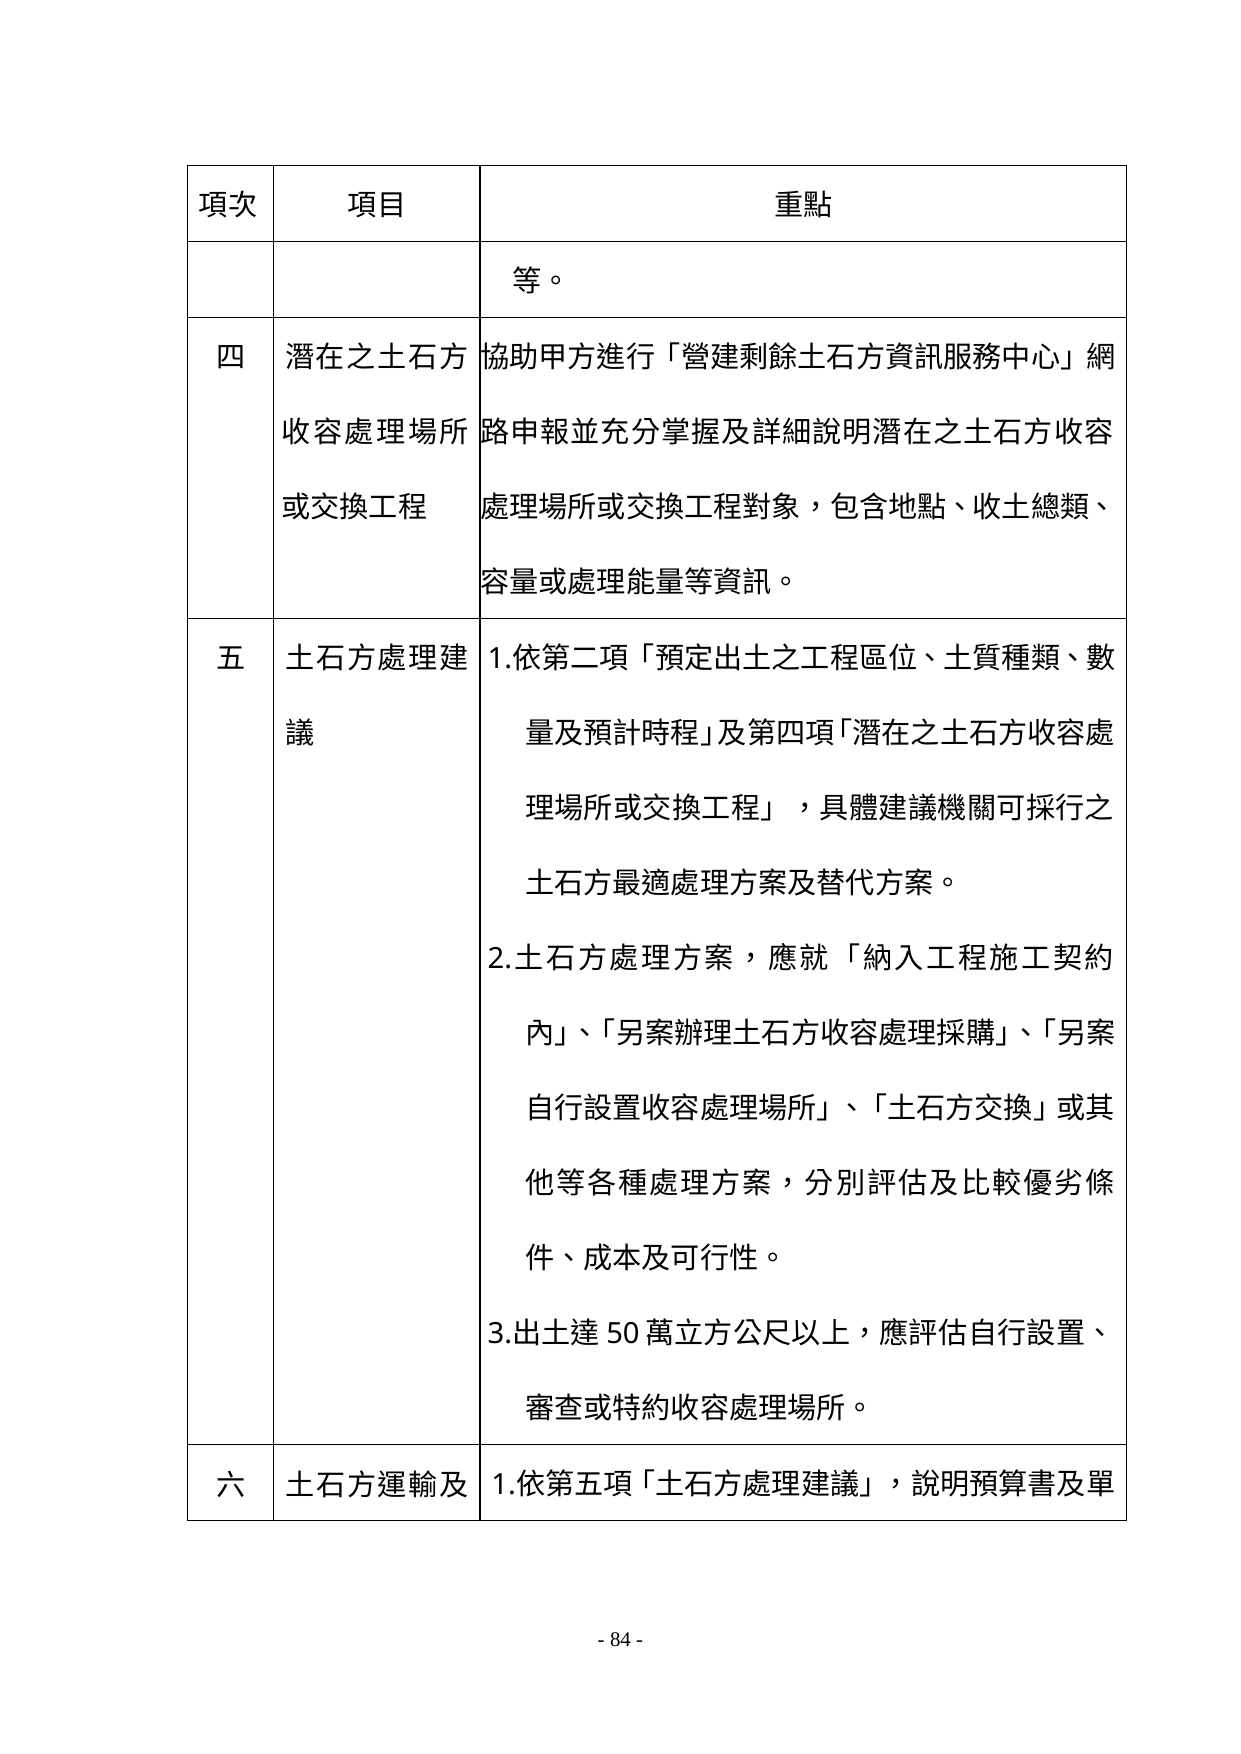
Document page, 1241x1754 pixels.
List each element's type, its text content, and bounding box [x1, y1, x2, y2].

table_header 項目 [274, 166, 479, 241]
table_cell [274, 242, 479, 317]
table_header 項次 [188, 166, 273, 241]
table_cell 四 [188, 318, 273, 618]
table_cell 土石方處理建議 [274, 619, 479, 1444]
table_header 重點 [481, 166, 1126, 241]
table_cell 五 [188, 619, 273, 1444]
table_cell 1.依第二項「預定出土之工程區位、土質種類、數量及預計時程」及第四項「潛在之土石方收容處理場所或交換工程」，具體建議機關可採行之土石方最適處理方案及替代方案。 2.土石方處理方案，應就「納入工程施工契約內」、「另案辦理土石方收容處理採購」、「另案自行設置收容處理場所」、「土石方交換」或其他等各種處理方案，分別評估及比較優劣條件、成本及可行性。 3.出土達50萬立方公尺以上，應評估自行設置、審查或特約收容處理場所。 [481, 619, 1126, 1444]
table_cell 等。 [481, 242, 1126, 317]
table_cell [188, 242, 273, 317]
table_cell 土石方運輸及 [274, 1445, 479, 1520]
table_cell 1.依第五項「土石方處理建議」，說明預算書及單 [481, 1445, 1126, 1520]
table_cell 潛在之土石方收容處理場所或交換工程 [274, 318, 479, 618]
table_cell 協助甲方進行「營建剩餘土石方資訊服務中心」網路申報並充分掌握及詳細說明潛在之土石方收容處理場所或交換工程對象，包含地點、收土總類、容量或處理能量等資訊。 [481, 318, 1126, 618]
table_cell 六 [188, 1445, 273, 1520]
